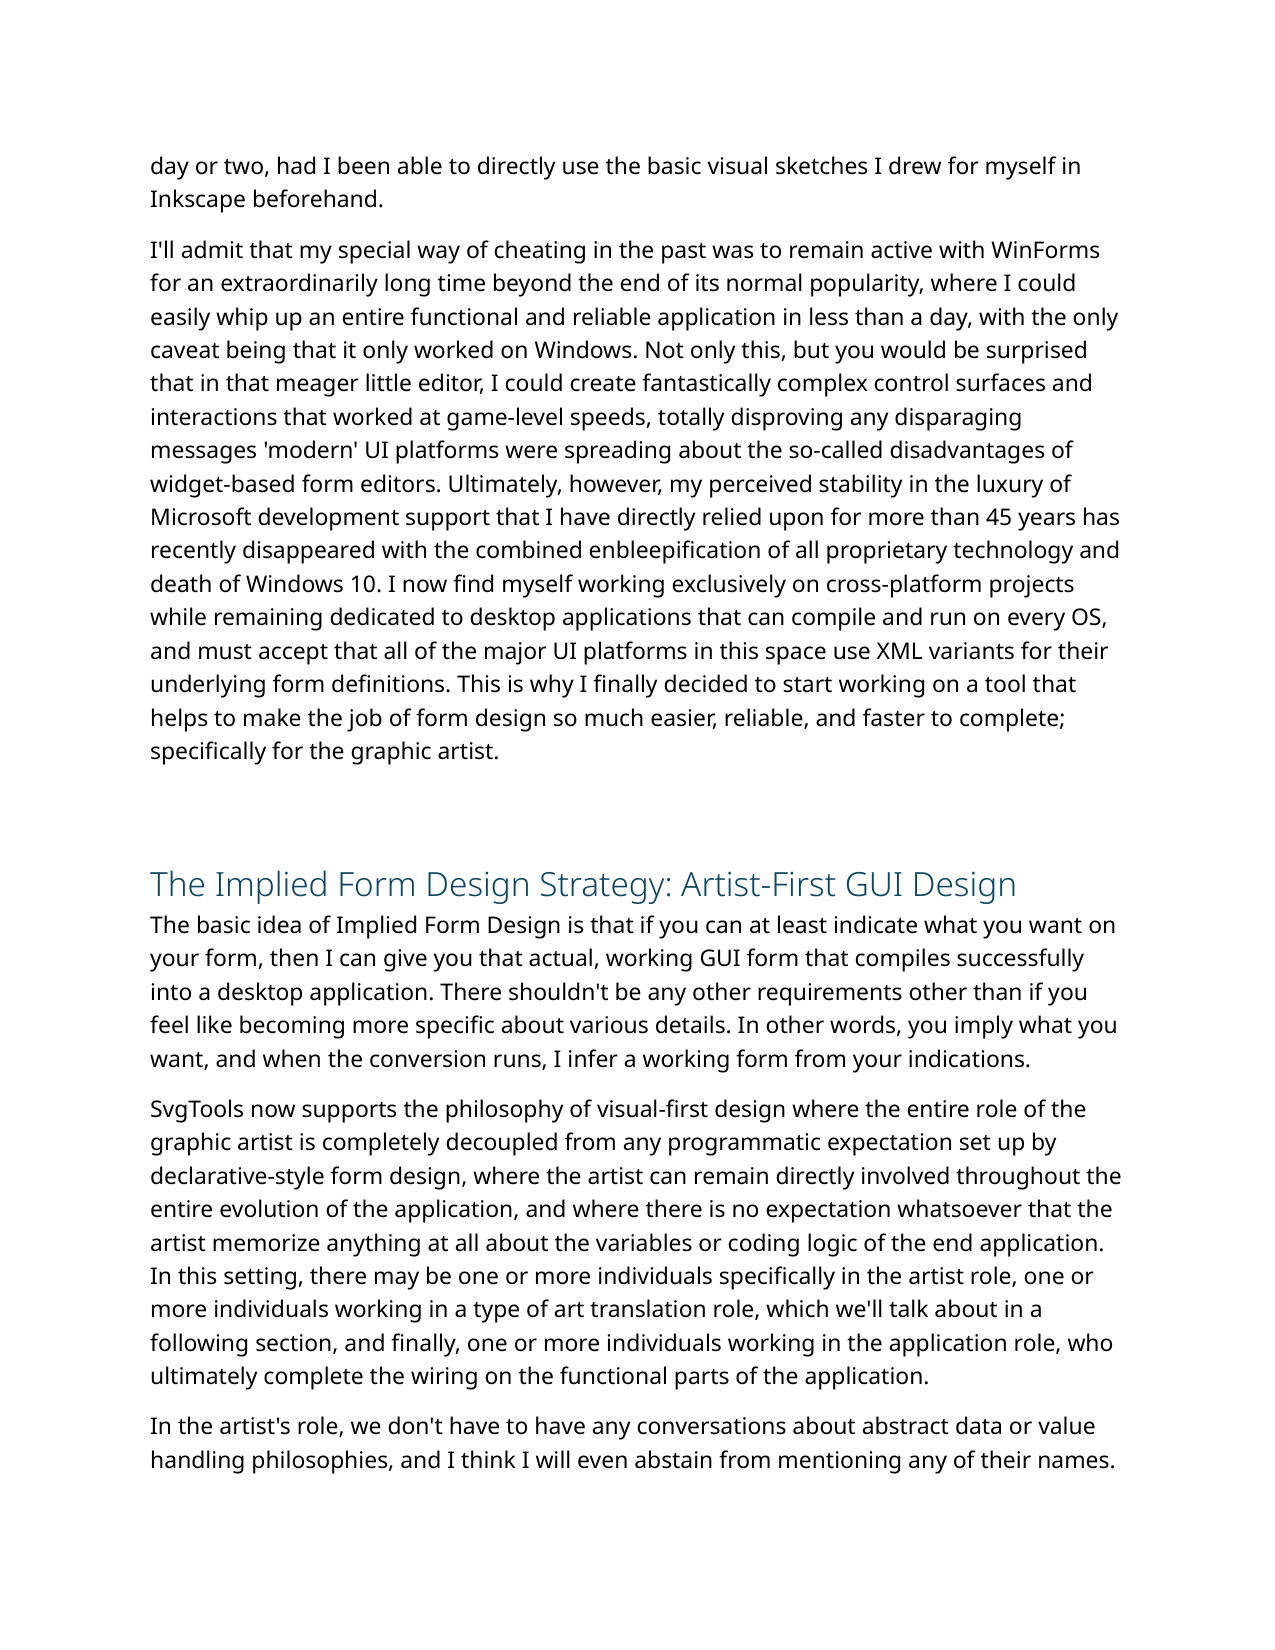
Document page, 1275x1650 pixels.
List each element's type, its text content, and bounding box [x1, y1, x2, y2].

text I'll admit that my special way of cheating in the past was to remain active with WinForms for an extraordinarily long time beyond the end of its normal popularity, where I could easily whip up an entire functional and reliable application in less than a day, with the only caveat being that it only worked on Windows. Not only this, but you would be surprised that in that meager little editor, I could create fantastically complex control surfaces and interactions that worked at game-level speeds, totally disproving any disparaging messages 'modern' UI platforms were spreading about the so-called disadvantages of widget-based form editors. Ultimately, however, my perceived stability in the luxury of Microsoft development support that I have directly relied upon for more than 45 years has recently disappeared with the combined enbleepification of all proprietary technology and death of Windows 10. I now find myself working exclusively on cross-platform projects while remaining dedicated to desktop applications that can compile and run on every OS, and must accept that all of the major UI platforms in this space use XML variants for their underlying form definitions. This is why I finally decided to start working on a tool that helps to make the job of form design so much easier, reliable, and faster to complete; specifically for the graphic artist. [150, 233, 1125, 766]
text day or two, had I been able to directly use the basic visual sketches I drew for myself in Inkscape beforehand. [150, 150, 1125, 215]
text The basic idea of Implied Form Design is that if you can at least indicate what you want on your form, then I can give you that actual, working GUI form that compiles successfully into a desktop application. There shouldn't be any other requirements other than if you feel like becoming more specific about various details. In other words, you imply what you want, and when the conversion runs, I infer a working form from your indications. [150, 909, 1125, 1074]
subtitle The Implied Form Design Strategy: Artist-First GUI Design [150, 860, 1125, 906]
text In the artist's role, we don't have to have any conversations about abstract data or value handling philosophies, and I think I will even abstain from mentioning any of their names. [150, 1410, 1125, 1475]
text SvgTools now supports the philosophy of visual-first design where the entire role of the graphic artist is completely decoupled from any programmatic expectation set up by declarative-style form design, where the artist can remain directly involved throughout the entire evolution of the application, and where there is no expectation whatsoever that the artist memorize anything at all about the variables or coding logic of the end application. In this setting, there may be one or more individuals specifically in the artist role, one or more individuals working in a type of art translation role, which we'll talk about in a following section, and finally, one or more individuals working in the application role, who ultimately complete the wiring on the functional parts of the application. [150, 1093, 1125, 1391]
